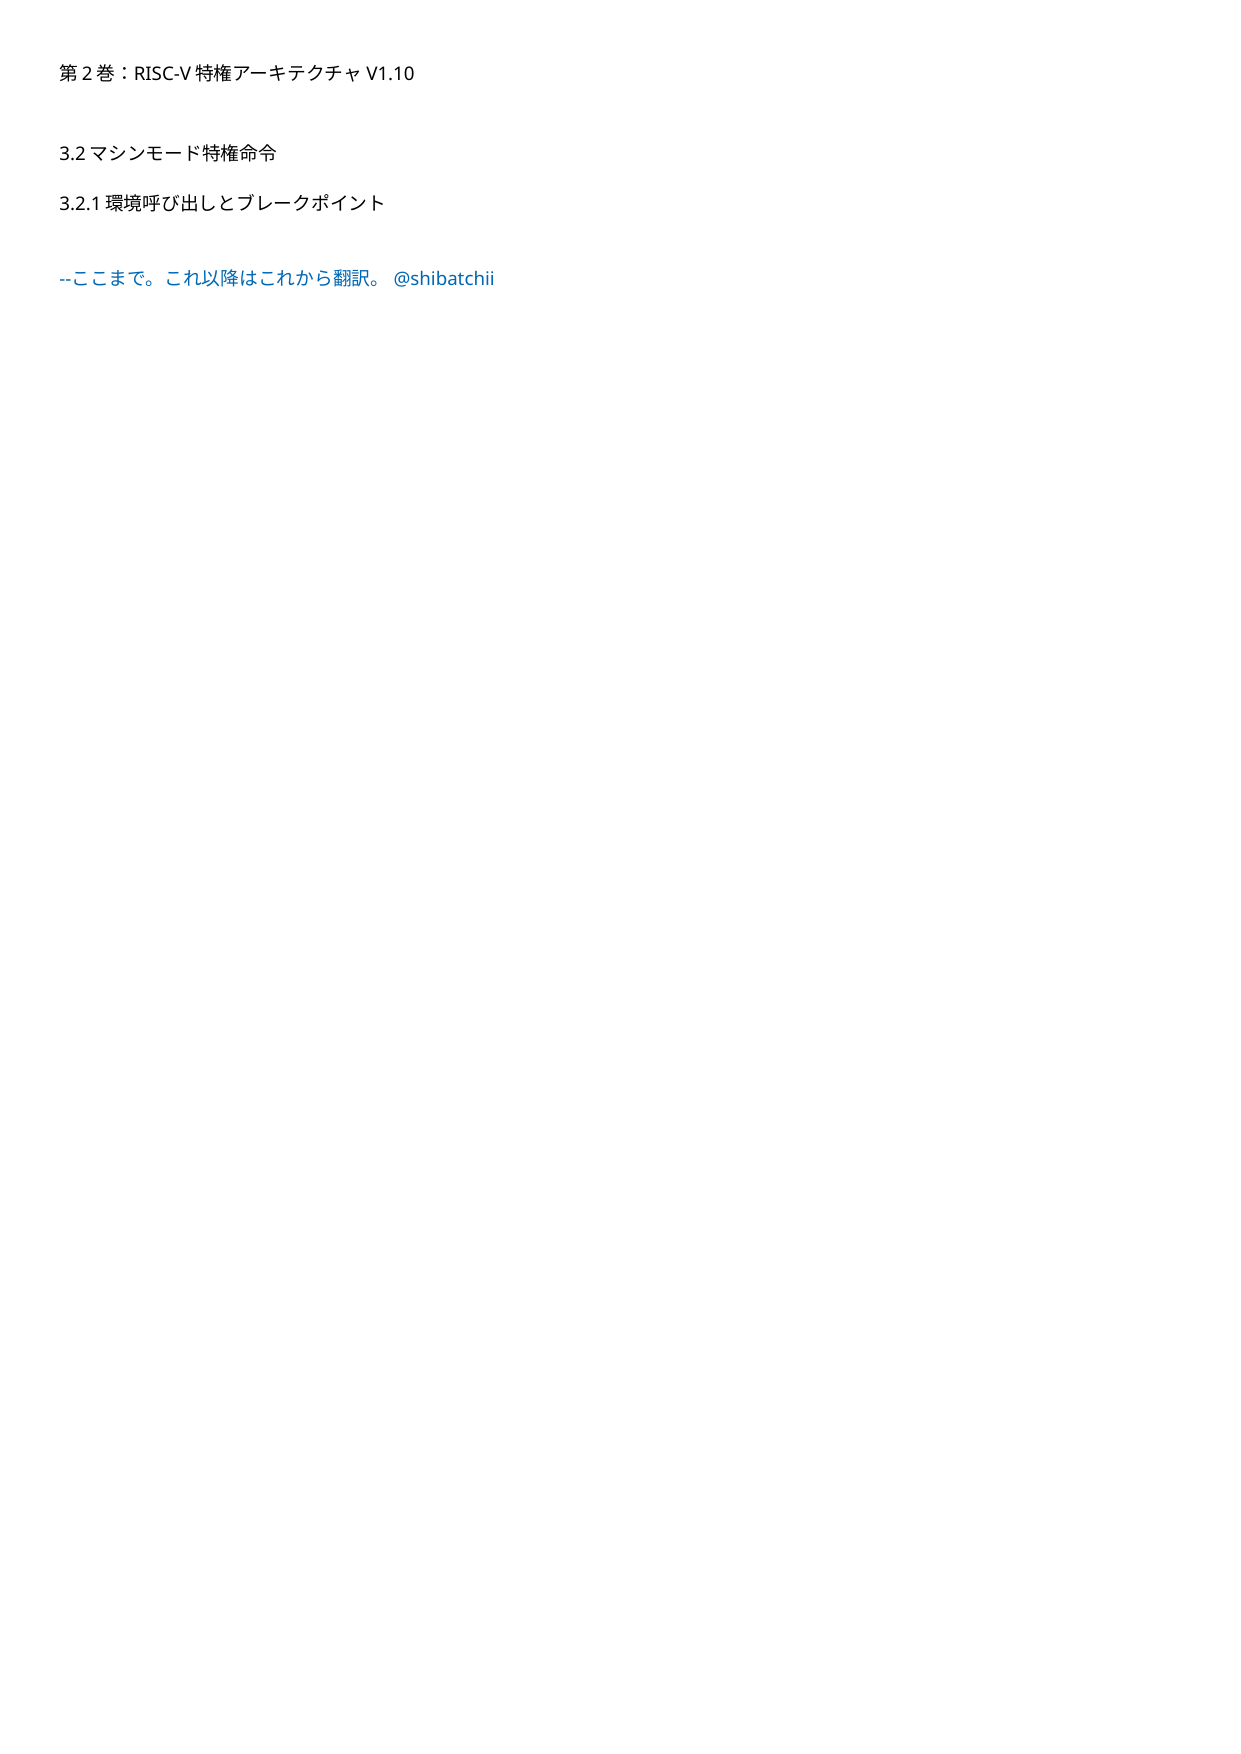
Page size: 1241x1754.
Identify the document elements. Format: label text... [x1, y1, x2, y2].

text 3.2.1環境呼び出しとブレークポイント [59, 191, 1181, 216]
text 3.2マシンモード特権命令 [59, 141, 1181, 166]
text --ここまで。これ以降はこれから翻訳。 @shibatchii [59, 266, 1181, 291]
